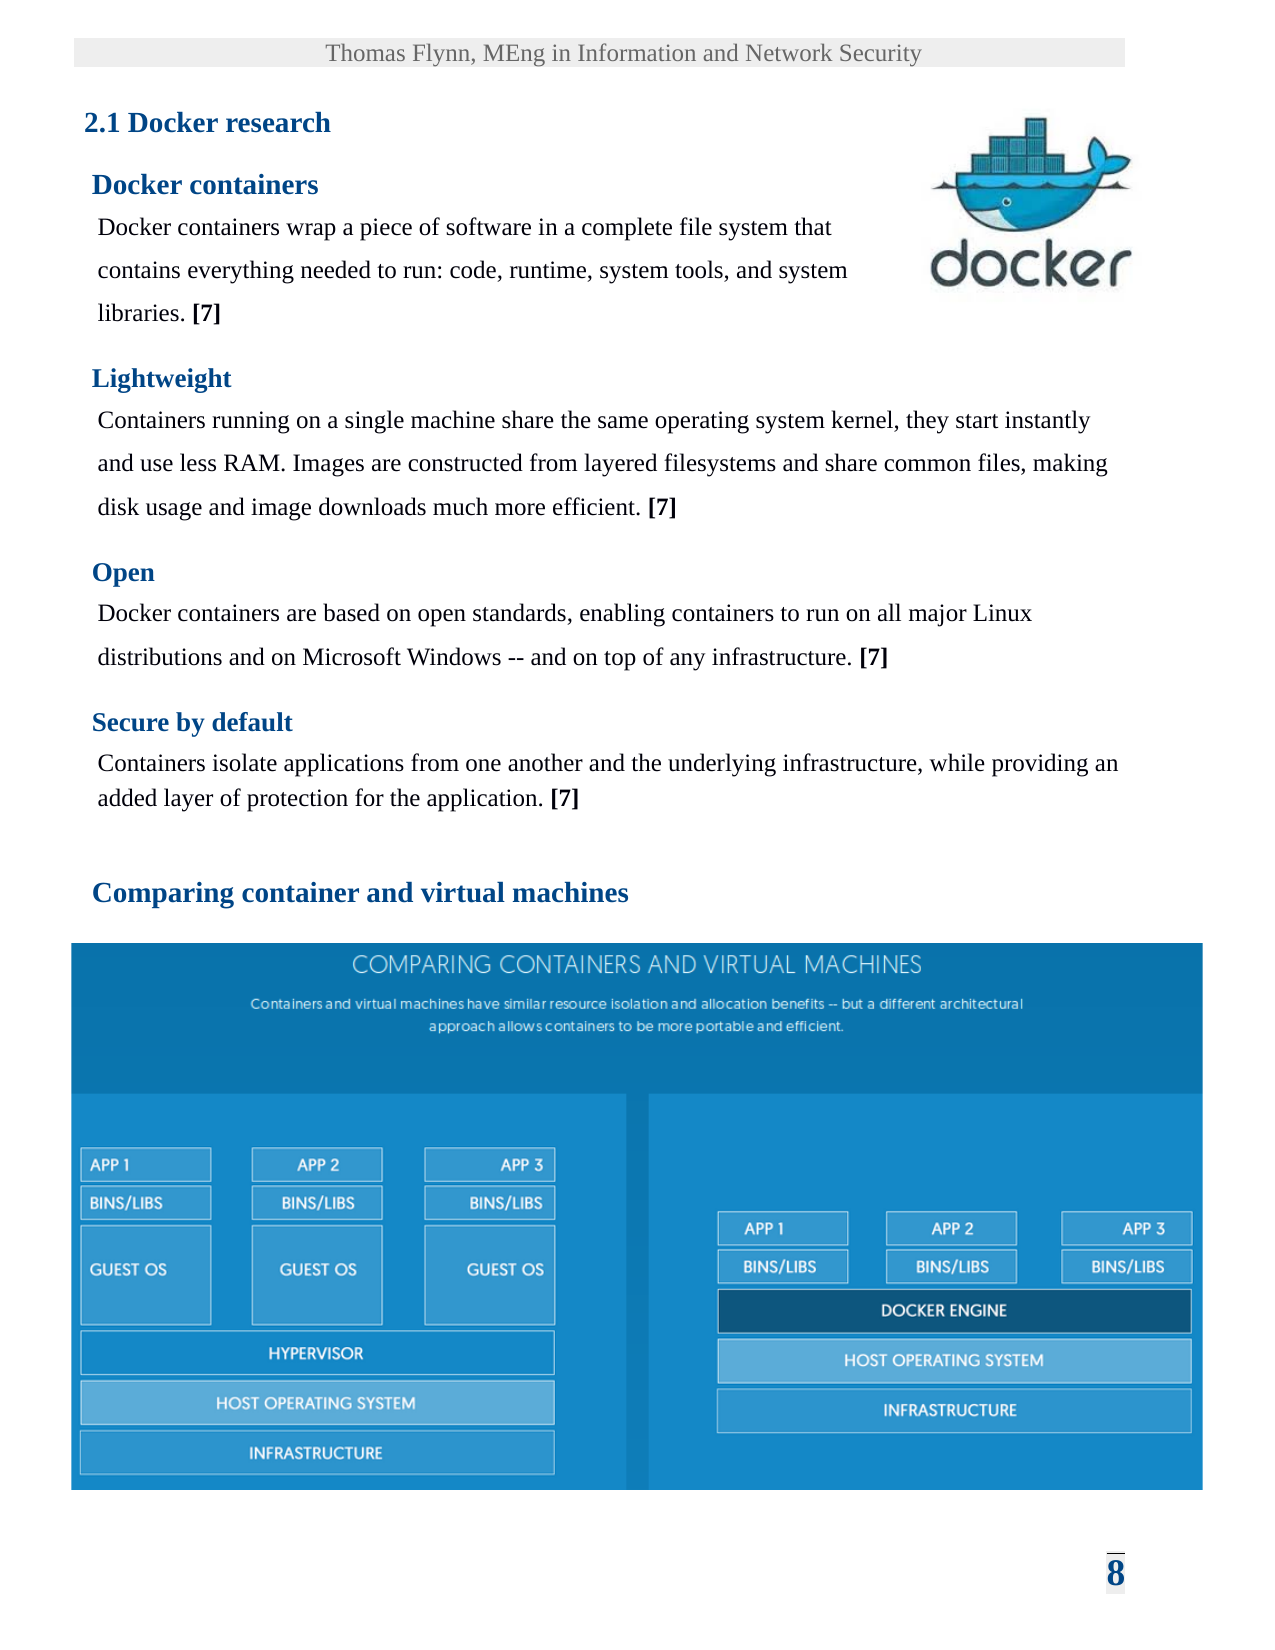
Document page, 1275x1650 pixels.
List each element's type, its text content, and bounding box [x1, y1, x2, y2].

subtitle Docker containers [92, 167, 894, 201]
picture [71, 1084, 1203, 1490]
subtitle Lightweight [92, 362, 1125, 394]
subtitle Secure by default [92, 706, 1125, 737]
subtitle Open [92, 556, 1125, 587]
picture [894, 82, 1167, 325]
text Containers isolate applications from one another and the underlying infrastructure, while providing an added layer of protection for the application. [7] [97, 748, 1125, 812]
text Containers running on a single machine share the same operating system kernel, they start instantly and use less RAM. Images are constructed from layered filesystems and share common files, making disk usage and image downloads much more efficient. [7] [97, 405, 1125, 520]
picture [71, 943, 1203, 1055]
text Docker containers wrap a piece of software in a complete file system that contains everything needed to run: code, runtime, system tools, and system libraries. [7] [97, 212, 1125, 327]
subtitle 2.1 Docker research [81, 105, 894, 138]
text Docker containers are based on open standards, enabling containers to run on all major Linux distributions and on Microsoft Windows -- and on top of any infrastructure. [7] [97, 598, 1125, 670]
subtitle Comparing container and virtual machines [92, 875, 1125, 908]
